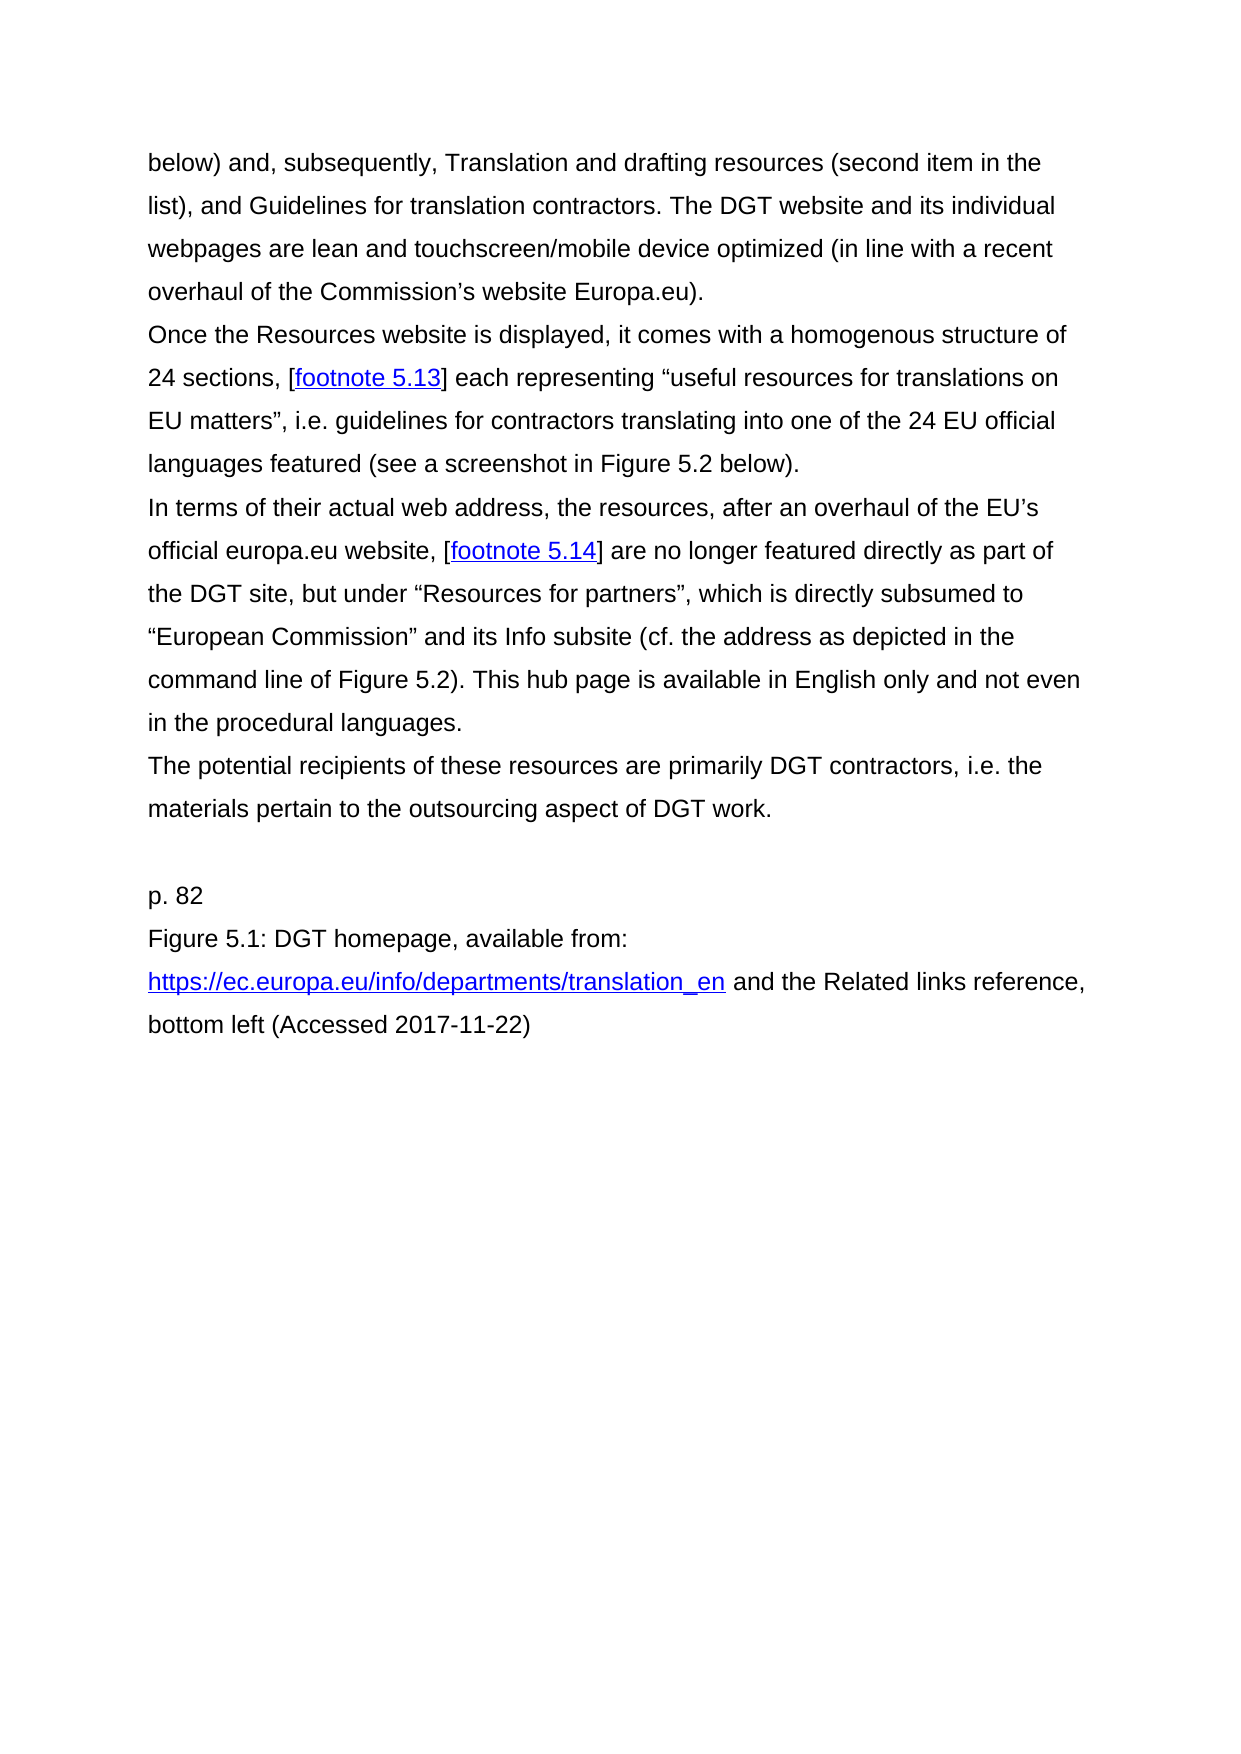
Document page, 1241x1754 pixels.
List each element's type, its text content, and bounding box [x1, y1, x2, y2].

text Once the Resources website is displayed, it comes with a homogenous structure of 24 sections, [footnote 5.13] each representing “useful resources for translations on EU matters”, i.e. guidelines for contractors translating into one of the 24 EU official languages featured (see a screenshot in Figure 5.2 below). [148, 320, 1093, 478]
text In terms of their actual web address, the resources, after an overhaul of the EU’s official europa.eu website, [footnote 5.14] are no longer featured directly as part of the DGT site, but under “Resources for partners”, which is directly subsumed to “European Commission” and its Info subsite (cf. the address as depicted in the command line of Figure 5.2). This hub page is available in English only and not even in the procedural languages. [148, 493, 1093, 737]
text Figure 5.1: DGT homepage, available from: https://ec.europa.eu/info/departments/translation_en and the Related links reference, bottom left (Accessed 2017-11-22) [148, 924, 1093, 1039]
text below) and, subsequently, Translation and drafting resources (second item in the list), and Guidelines for translation contractors. The DGT website and its individual webpages are lean and touchscreen/mobile device optimized (in line with a recent overhaul of the Commission’s website Europa.eu). [148, 148, 1093, 306]
text The potential recipients of these resources are primarily DGT contractors, i.e. the materials pertain to the outsourcing aspect of DGT work. [148, 751, 1093, 823]
text p. 82 [148, 881, 1093, 909]
